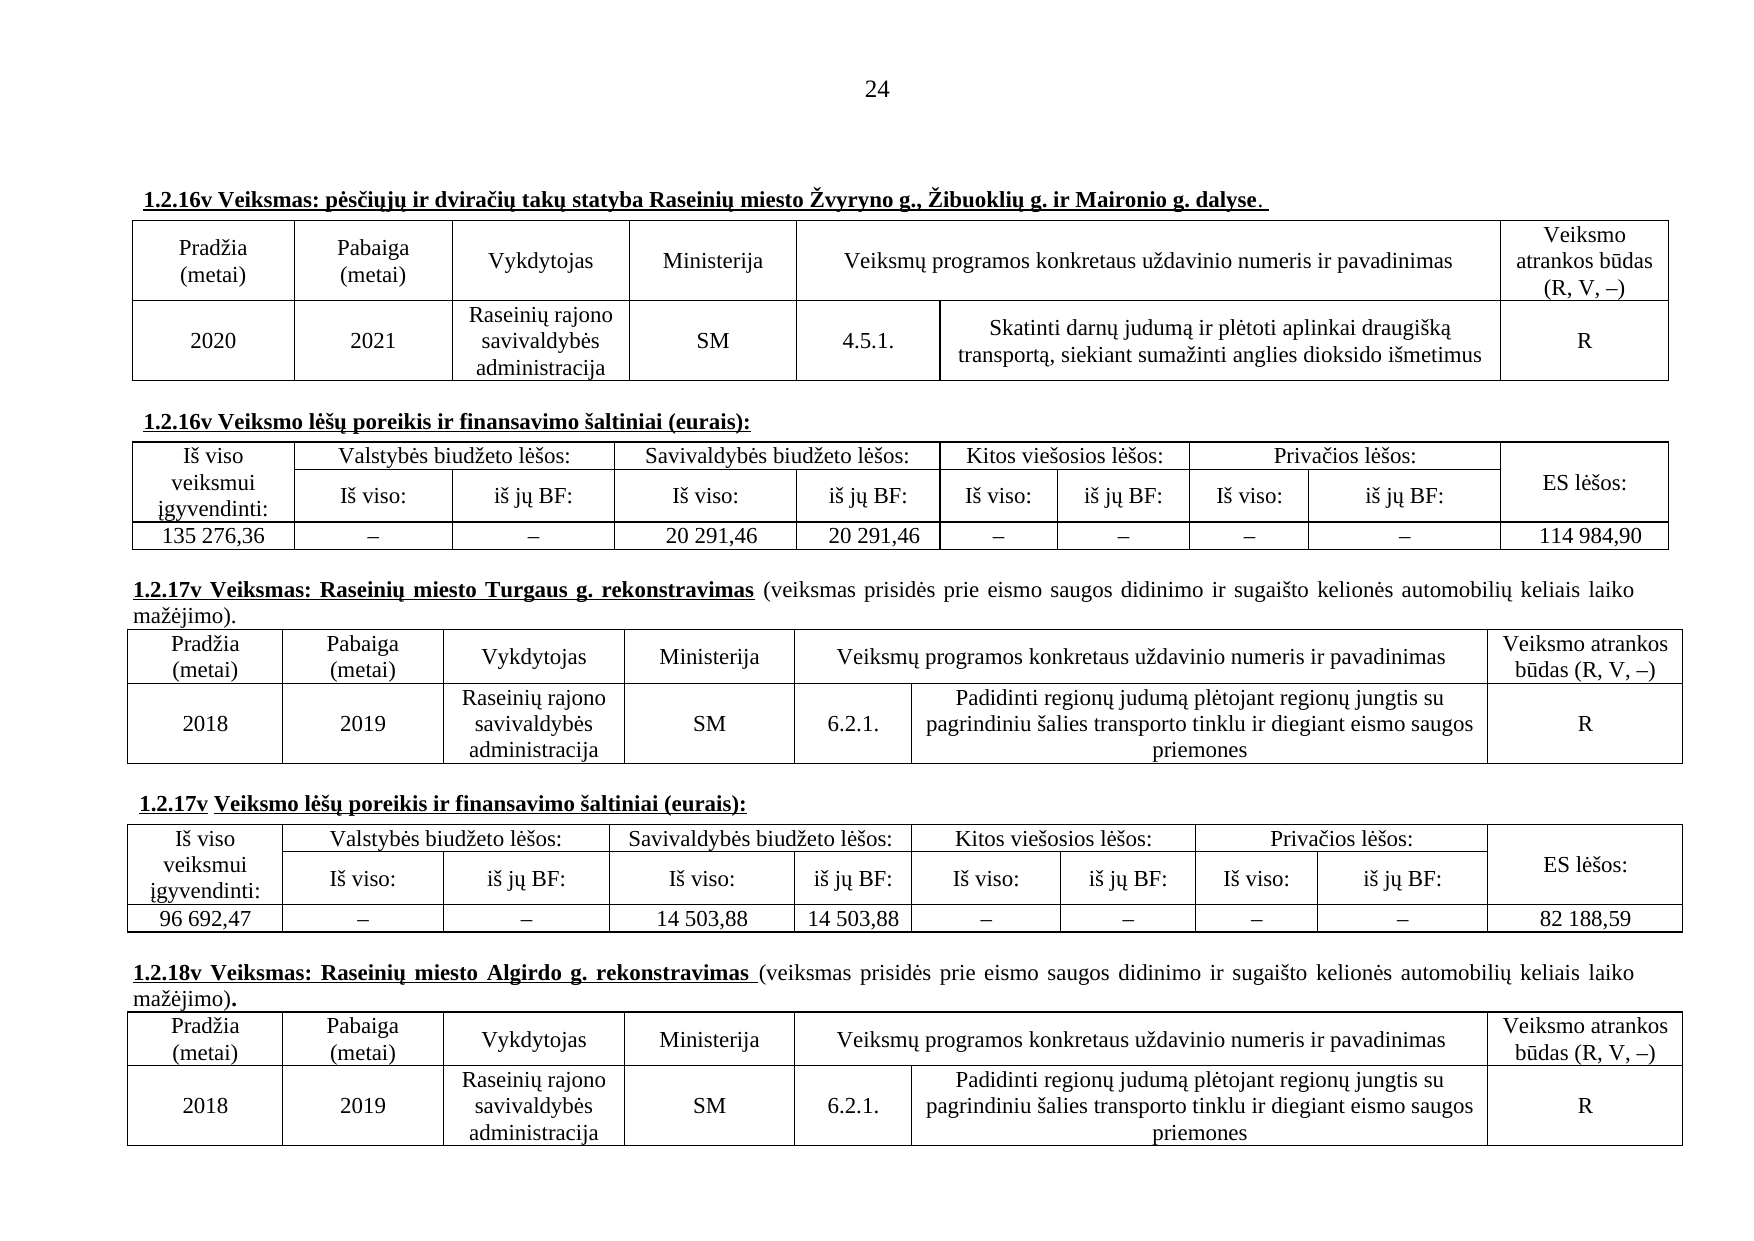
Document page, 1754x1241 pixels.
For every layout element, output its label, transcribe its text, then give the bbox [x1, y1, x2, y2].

table_cell 1.2.16v Veiksmo lėšų poreikis ir finansavimo šaltiniai (eurais): [132, 381, 1668, 441]
table_cell 2019 [283, 1066, 443, 1145]
table_cell – [283, 905, 443, 931]
table_cell [1669, 380, 1694, 441]
table_cell – [1318, 905, 1487, 931]
table_cell iš jų BF: [453, 470, 614, 521]
table_cell Iš viso: [615, 470, 796, 521]
table_cell [1669, 300, 1694, 380]
table_header Veiksmų programos konkretaus uždavinio numeris ir pavadinimas [795, 630, 1487, 683]
table_cell Veiksmo atrankos būdas (R, V, –) [1501, 221, 1668, 300]
table_cell iš jų BF: [1061, 852, 1195, 904]
table_cell – [444, 905, 609, 931]
table_cell Iš viso: [1196, 852, 1317, 904]
table_cell 20 291,46 [615, 523, 796, 549]
table_cell – [912, 905, 1060, 931]
table_cell 14 503,88 [795, 905, 911, 931]
table_cell – [295, 523, 452, 549]
table_cell [128, 220, 132, 300]
table_cell Pabaiga (metai) [295, 221, 452, 300]
table_header Pradžia (metai) [128, 630, 282, 683]
table_cell 2019 [283, 684, 443, 763]
table_header Ministerija [625, 1013, 794, 1065]
table_cell Vykdytojas [453, 221, 629, 300]
table_cell ES lėšos: [1488, 825, 1682, 904]
table_cell 2020 [133, 301, 294, 380]
table_cell [128, 469, 132, 521]
table_cell 2018 [128, 684, 282, 763]
table_header Vykdytojas [444, 1013, 624, 1065]
table_cell Iš viso: [610, 852, 794, 904]
table_header [128, 160, 132, 220]
table_cell Padidinti regionų judumą plėtojant regionų jungtis su pagrindiniu šalies transporto tinklu ir diegiant eismo saugos priemones [912, 684, 1487, 763]
table_cell 135 276,36 [133, 523, 294, 549]
table_header Veiksmų programos konkretaus uždavinio numeris ir pavadinimas [795, 1013, 1487, 1065]
table_cell Iš viso: [283, 852, 443, 904]
table_cell Iš viso: [941, 470, 1057, 521]
table_header Pradžia (metai) [128, 1013, 282, 1065]
table_cell Ministerija [630, 221, 796, 300]
table_cell SM [630, 301, 796, 380]
table_cell Savivaldybės biudžeto lėšos: [610, 825, 911, 851]
table_cell [128, 521, 132, 549]
table_cell 82 188,59 [1488, 905, 1682, 931]
table_cell SM [625, 1066, 794, 1145]
table_cell Privačios lėšos: [1190, 443, 1500, 469]
table_cell [1669, 441, 1694, 469]
table_cell Padidinti regionų judumą plėtojant regionų jungtis su pagrindiniu šalies transporto tinklu ir diegiant eismo saugos priemones [912, 1066, 1487, 1145]
table_cell 114 984,90 [1501, 523, 1668, 549]
table_cell Raseinių rajono savivaldybės administracija [444, 1066, 624, 1145]
table_cell Iš viso: [1190, 470, 1308, 521]
table_header Ministerija [625, 630, 794, 683]
table_cell [128, 441, 132, 469]
table_cell Valstybės biudžeto lėšos: [295, 443, 614, 469]
table_cell Veiksmų programos konkretaus uždavinio numeris ir pavadinimas [797, 221, 1500, 300]
table_cell iš jų BF: [1309, 470, 1500, 521]
table_header Vykdytojas [444, 630, 624, 683]
table_cell Iš viso veiksmui įgyvendinti: [133, 443, 294, 521]
table_cell 20 291,46 [797, 523, 939, 549]
table_cell Valstybės biudžeto lėšos: [283, 825, 609, 851]
table_cell Raseinių rajono savivaldybės administracija [444, 684, 624, 763]
table_cell iš jų BF: [797, 470, 939, 521]
table_cell Iš viso: [295, 470, 452, 521]
table_cell 96 692,47 [128, 905, 282, 931]
table_cell 14 503,88 [610, 905, 794, 931]
table_cell [128, 380, 132, 441]
table_cell – [1190, 523, 1308, 549]
table_cell Raseinių rajono savivaldybės administracija [453, 301, 629, 380]
table_cell iš jų BF: [1058, 470, 1189, 521]
table_cell R [1488, 684, 1682, 763]
text 1.2.18v Veiksmas: Raseinių miesto Algirdo g. rekonstravimas (veiksmas prisidės prie eismo saugos didinimo ir sugaišto kelionės automobilių keliais laiko mažėjimo). [133, 959, 1636, 1011]
table_cell Kitos viešosios lėšos: [912, 825, 1195, 851]
table_cell Iš viso: [912, 852, 1060, 904]
text 1.2.17v Veiksmas: Raseinių miesto Turgaus g. rekonstravimas (veiksmas prisidės prie eismo saugos didinimo ir sugaišto kelionės automobilių keliais laiko mažėjimo). [133, 576, 1636, 629]
table_header Veiksmo atrankos būdas (R, V, –) [1488, 1013, 1682, 1065]
table_cell Skatinti darnų judumą ir plėtoti aplinkai draugišką transportą, siekiant sumažinti anglies dioksido išmetimus [941, 301, 1500, 380]
table_cell iš jų BF: [1318, 852, 1487, 904]
table_cell 2021 [295, 301, 452, 380]
table_cell Savivaldybės biudžeto lėšos: [615, 443, 939, 469]
table_cell 6.2.1. [795, 684, 911, 763]
table_cell ES lėšos: [1501, 443, 1668, 521]
table_cell – [453, 523, 614, 549]
table_header Pabaiga (metai) [283, 630, 443, 683]
table_cell Kitos viešosios lėšos: [941, 443, 1189, 469]
table_cell [1669, 220, 1694, 300]
table_cell – [941, 523, 1057, 549]
table_cell [128, 300, 132, 380]
table_cell [1669, 469, 1694, 521]
table_cell Pradžia (metai) [133, 221, 294, 300]
table_cell 2018 [128, 1066, 282, 1145]
table_cell [1669, 521, 1694, 549]
table_cell iš jų BF: [444, 852, 609, 904]
table_cell SM [625, 684, 794, 763]
table_header Veiksmo atrankos būdas (R, V, –) [1488, 630, 1682, 683]
table_cell iš jų BF: [795, 852, 911, 904]
table_cell – [1196, 905, 1317, 931]
table_header Pabaiga (metai) [283, 1013, 443, 1065]
table_cell 6.2.1. [795, 1066, 911, 1145]
table_header [1669, 160, 1694, 220]
table_cell 4.5.1. [797, 301, 939, 380]
table_cell Iš viso veiksmui įgyvendinti: [128, 825, 282, 904]
table_cell – [1309, 523, 1500, 549]
table_cell R [1501, 301, 1668, 380]
table_cell – [1058, 523, 1189, 549]
table_cell R [1488, 1066, 1682, 1145]
table_cell – [1061, 905, 1195, 931]
table_header 1.2.16v Veiksmas: pėsčiųjų ir dviračių takų statyba Raseinių miesto Žvyryno g., Žibuoklių g. ir Maironio g. dalyse. [132, 160, 1668, 220]
table_cell Privačios lėšos: [1196, 825, 1487, 851]
table_cell 1.2.17v Veiksmo lėšų poreikis ir finansavimo šaltiniai (eurais): [128, 764, 1683, 824]
